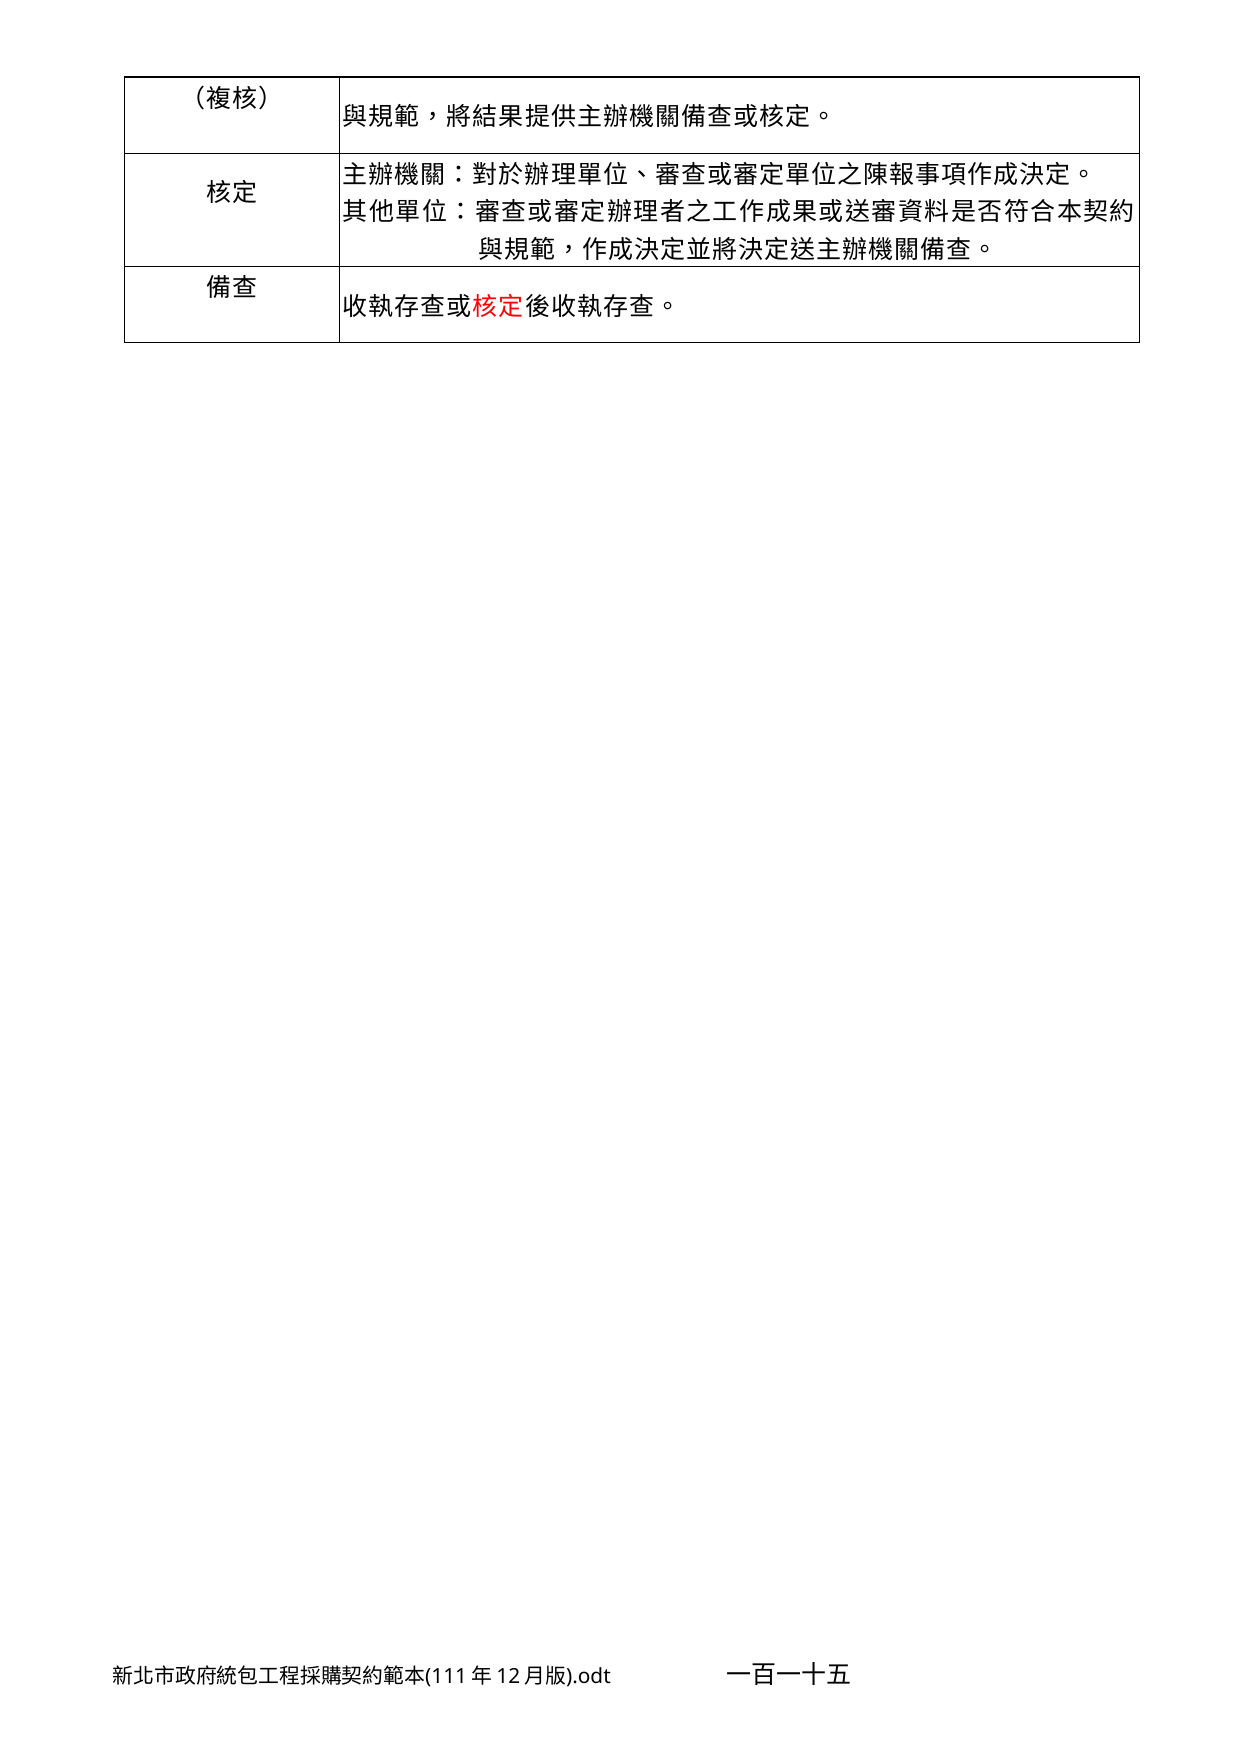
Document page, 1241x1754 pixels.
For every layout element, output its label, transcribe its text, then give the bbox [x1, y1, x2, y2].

table_cell 收執存查或核定後收執存查。 [340, 267, 1139, 342]
table_cell 核定 [125, 154, 339, 266]
table_cell （複核） [125, 78, 339, 152]
table_cell 備查 [125, 267, 339, 342]
table_cell 主辦機關：對於辦理單位、審查或審定單位之陳報事項作成決定。 其他單位：審查或審定辦理者之工作成果或送審資料是否符合本契約與規範，作成決定並將決定送主辦機關備查。 [340, 154, 1139, 266]
table_cell 與規範，將結果提供主辦機關備查或核定。 [340, 78, 1139, 152]
